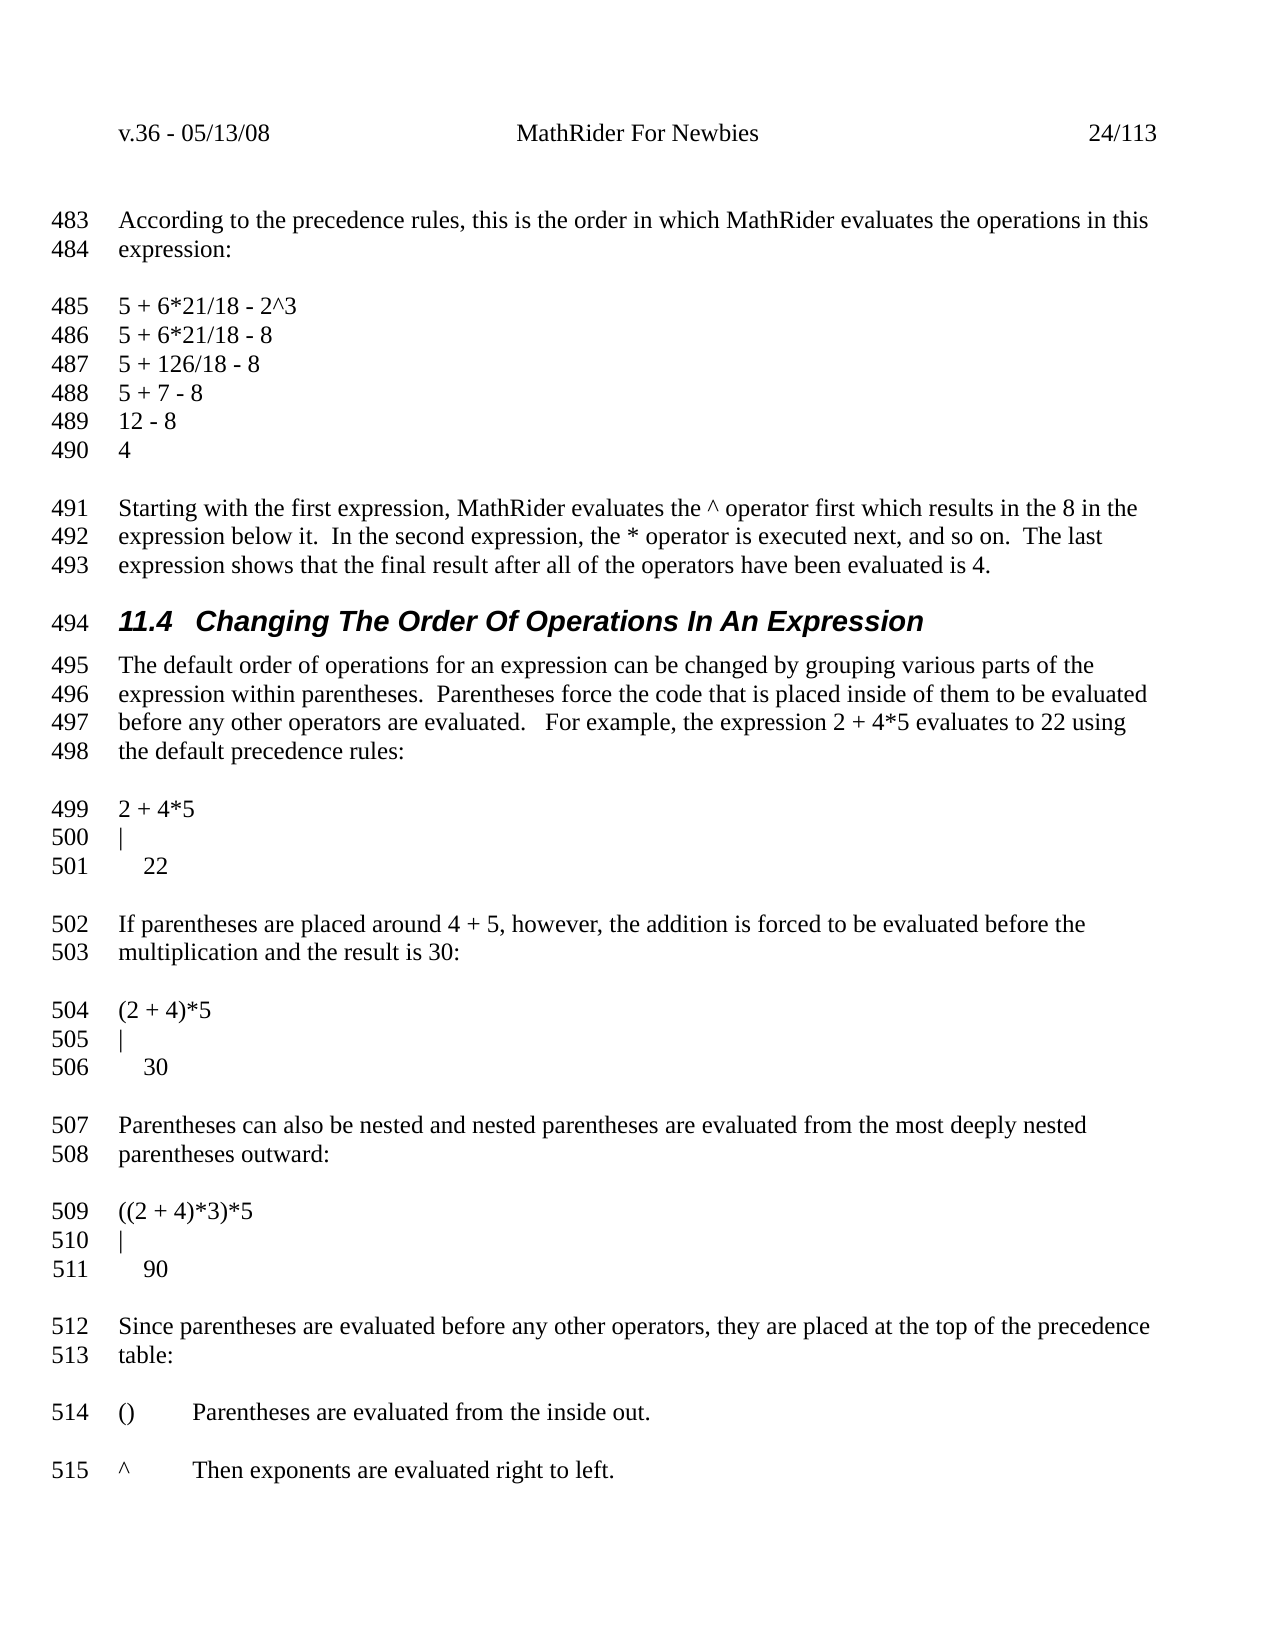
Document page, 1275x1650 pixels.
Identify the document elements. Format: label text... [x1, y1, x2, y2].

text 30 [118, 1052, 1157, 1081]
text 5 + 126/18 - 8 [118, 349, 1157, 378]
text 90 [118, 1254, 1157, 1282]
text If parentheses are placed around 4 + 5, however, the addition is forced to be evaluated before the multiplication and the result is 30: [118, 909, 1157, 966]
text ^ Then exponents are evaluated right to left. [118, 1455, 1157, 1484]
text Starting with the first expression, MathRider evaluates the ^ operator first which results in the 8 in the expression below it. In the second expression, the * operator is executed next, and so on. The last expression shows that the final result after all of the operators have been evaluated is 4. [118, 493, 1157, 579]
text 5 + 6*21/18 - 8 [118, 320, 1157, 349]
text 12 - 8 [118, 406, 1157, 435]
text () Parentheses are evaluated from the inside out. [118, 1397, 1157, 1426]
text 5 + 6*21/18 - 2^3 [118, 291, 1157, 320]
text 5 + 7 - 8 [118, 378, 1157, 406]
text The default order of operations for an expression can be changed by grouping various parts of the expression within parentheses. Parentheses force the code that is placed inside of them to be evaluated before any other operators are evaluated. For example, the expression 2 + 4*5 evaluates to 22 using the default precedence rules: [118, 650, 1157, 765]
text | [118, 1024, 1157, 1052]
text | [118, 822, 1157, 851]
text 2 + 4*5 [118, 794, 1157, 822]
text Since parentheses are evaluated before any other operators, they are placed at the top of the precedence table: [118, 1311, 1157, 1369]
text According to the precedence rules, this is the order in which MathRider evaluates the operations in this expression: [118, 205, 1157, 263]
text Parentheses can also be nested and nested parentheses are evaluated from the most deeply nested parentheses outward: [118, 1110, 1157, 1167]
text 22 [118, 851, 1157, 880]
text | [118, 1225, 1157, 1254]
text 4 [118, 435, 1157, 464]
subtitle Changing The Order Of Operations In An Expression [118, 604, 1157, 637]
text ((2 + 4)*3)*5 [118, 1196, 1157, 1225]
text (2 + 4)*5 [118, 995, 1157, 1024]
